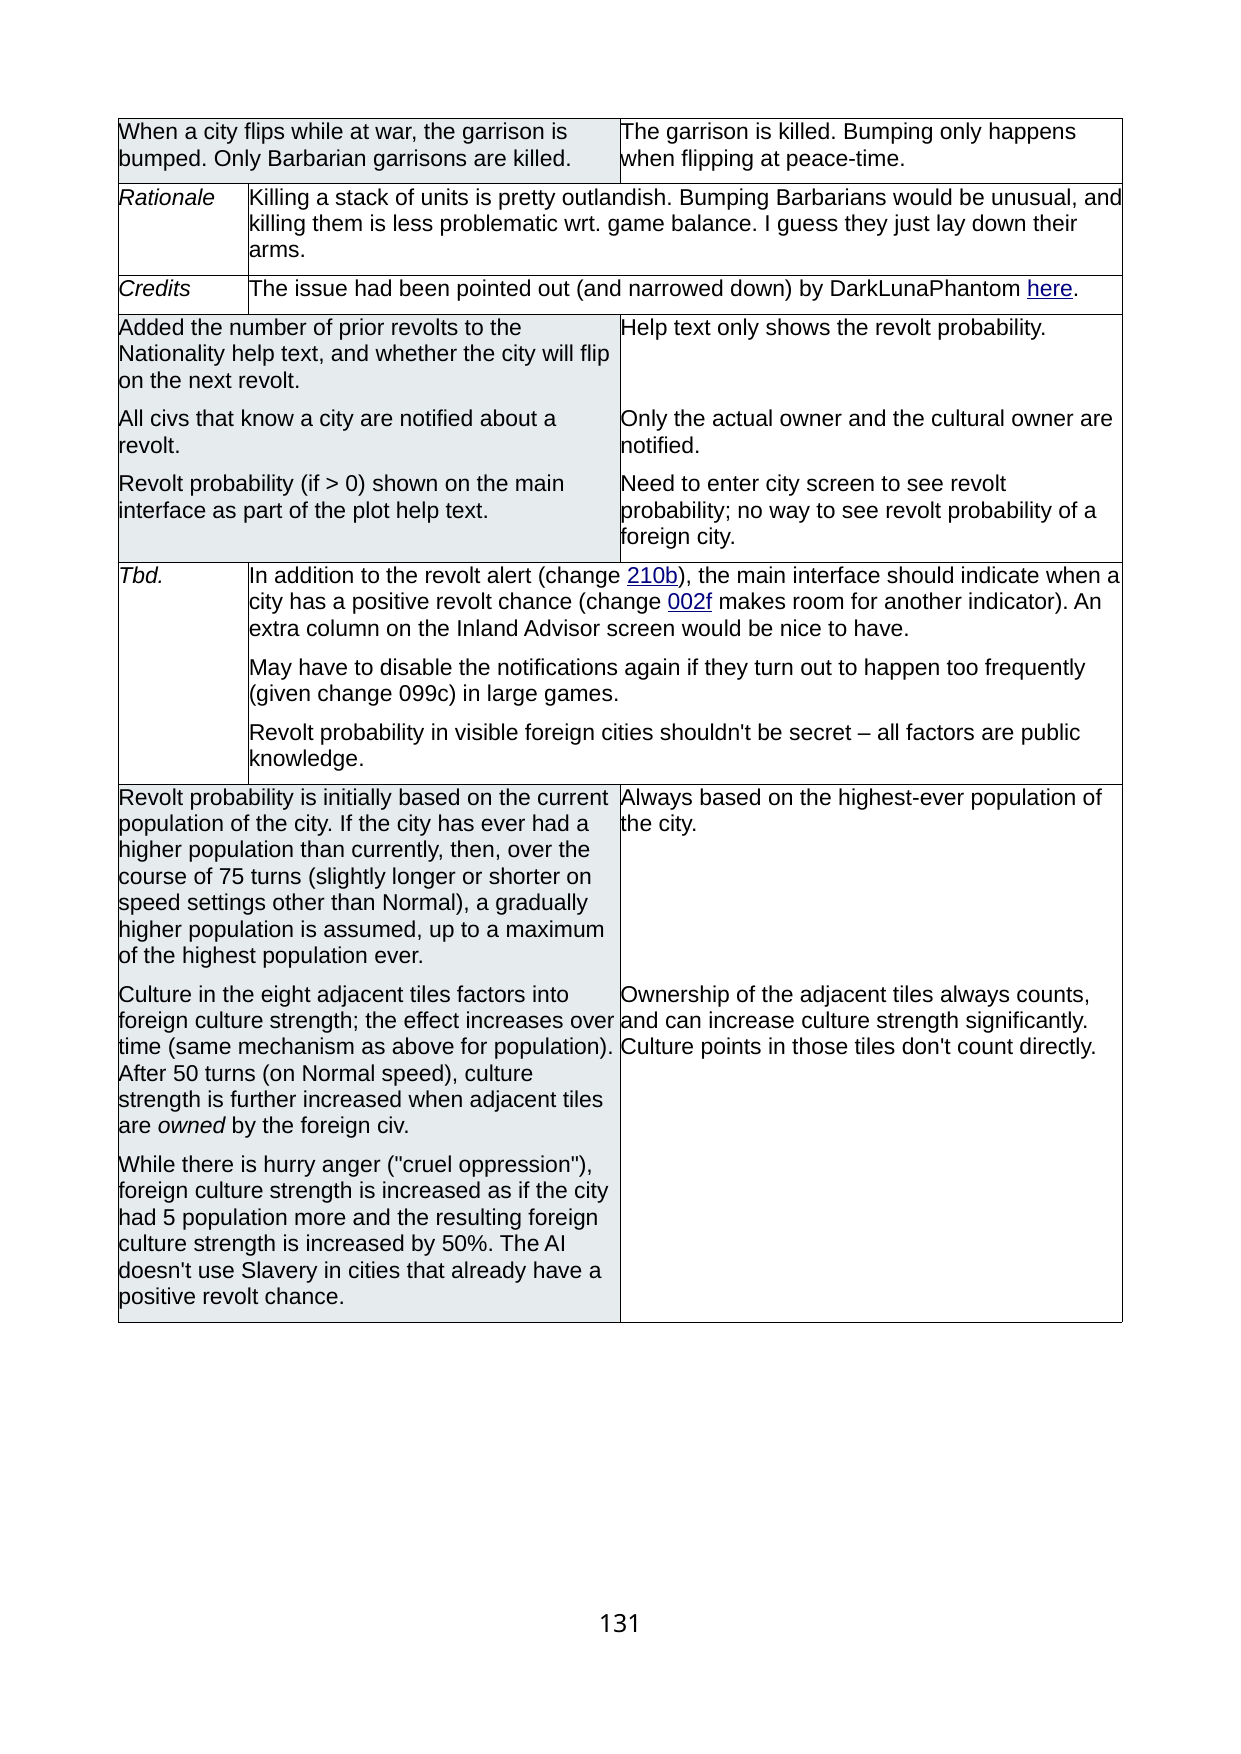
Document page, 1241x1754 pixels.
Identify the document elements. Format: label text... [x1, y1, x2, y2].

table_cell In addition to the revolt alert (change 210b), the main interface should indicate when a city has a positive revolt chance (change 002f makes room for another indicator). An extra column on the Inland Advisor screen would be nice to have. May have to disable the notifications again if they turn out to happen too frequently (given change 099c) in large games. Revolt probability in visible foreign cities shouldn't be secret – all factors are public knowledge. [249, 563, 1122, 784]
table_cell Revolt probability is initially based on the current population of the city. If the city has ever had a higher population than currently, then, over the course of 75 turns (slightly longer or shorter on speed settings other than Normal), a gradually higher population is assumed, up to a maximum of the highest population ever. Culture in the eight adjacent tiles factors into foreign culture strength; the effect increases over time (same mechanism as above for population). After 50 turns (on Normal speed), culture strength is further increased when adjacent tiles are owned by the foreign civ. While there is hurry anger ("cruel oppression"), foreign culture strength is increased as if the city had 5 population more and the resulting foreign culture strength is increased by 50%. The AI doesn't use Slavery in cities that already have a positive revolt chance. [119, 785, 620, 1322]
table_cell Added the number of prior revolts to the Nationality help text, and whether the city will flip on the next revolt. All civs that know a city are notified about a revolt. Revolt probability (if > 0) shown on the main interface as part of the plot help text. [119, 315, 620, 562]
table_cell Tbd. [119, 563, 248, 784]
table_cell Rationale [119, 184, 248, 275]
table_cell When a city flips while at war, the garrison is bumped. Only Barbarian garrisons are killed. [119, 119, 620, 183]
table_cell Help text only shows the revolt probability. Only the actual owner and the cultural owner are notified. Need to enter city screen to see revolt probability; no way to see revolt probability of a foreign city. [621, 315, 1122, 562]
table_cell Always based on the highest-ever population of the city. Ownership of the adjacent tiles always counts, and can increase culture strength significantly. Culture points in those tiles don't count directly. [621, 785, 1122, 1322]
table_cell Killing a stack of units is pretty outlandish. Bumping Barbarians would be unusual, and killing them is less problematic wrt. game balance. I guess they just lay down their arms. [249, 184, 1122, 275]
table_cell The issue had been pointed out (and narrowed down) by DarkLunaPhantom here. [249, 276, 1122, 314]
table_cell The garrison is killed. Bumping only happens when flipping at peace-time. [621, 119, 1122, 183]
table_cell Credits [119, 276, 248, 314]
